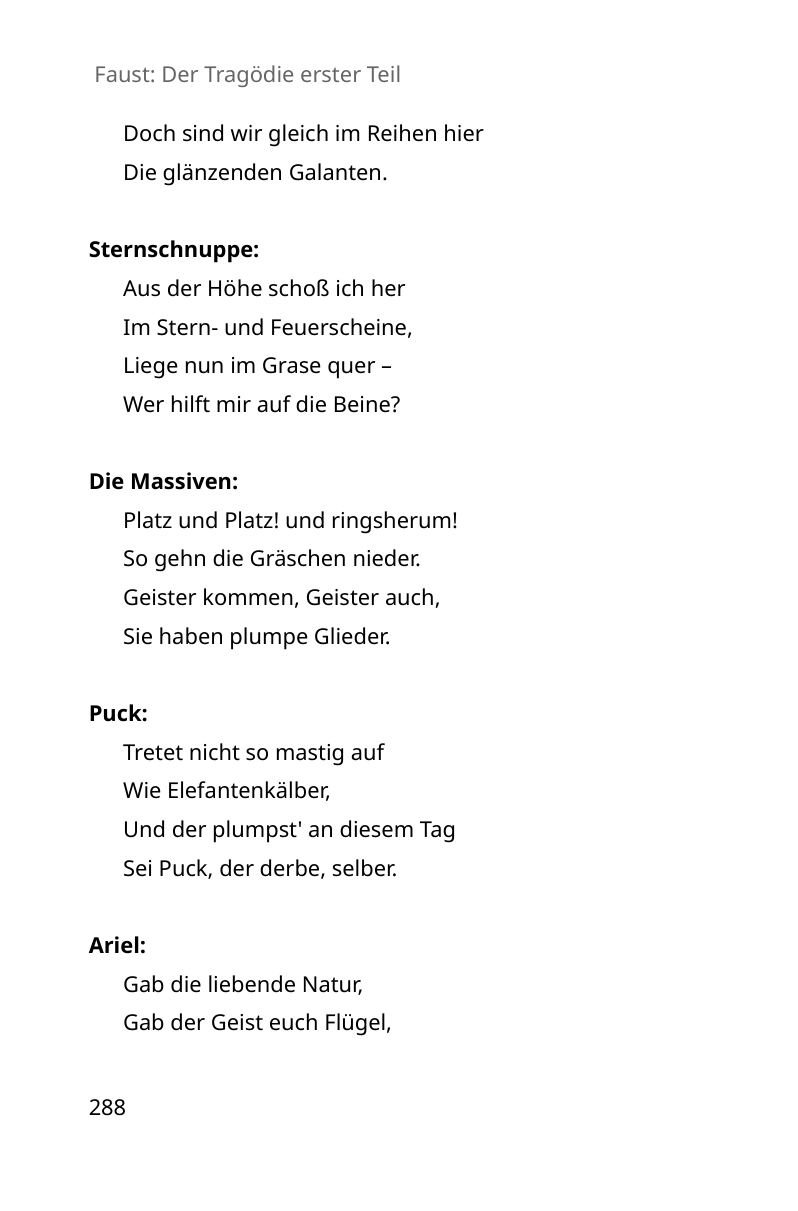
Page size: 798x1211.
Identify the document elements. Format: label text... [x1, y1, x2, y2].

text Die Massiven: Platz und Platz! und ringsherum! So gehn die Gräschen nieder. Geister kommen, Geister auch, Sie haben plumpe Glieder. [88, 445, 679, 651]
text Doch sind wir gleich im Reihen hier Die glänzenden Galanten. [88, 118, 679, 187]
text Sternschnuppe: Aus der Höhe schoß ich her Im Stern- und Feuerscheine, Liege nun im Grase quer – Wer hilft mir auf die Beine? [88, 213, 679, 419]
text Puck: Tretet nicht so mastig auf Wie Elefantenkälber, Und der plumpst' an diesem Tag Sei Puck, der derbe, selber. [88, 677, 679, 882]
text Ariel: Gab die liebende Natur, Gab der Geist euch Flügel, [88, 909, 679, 1037]
